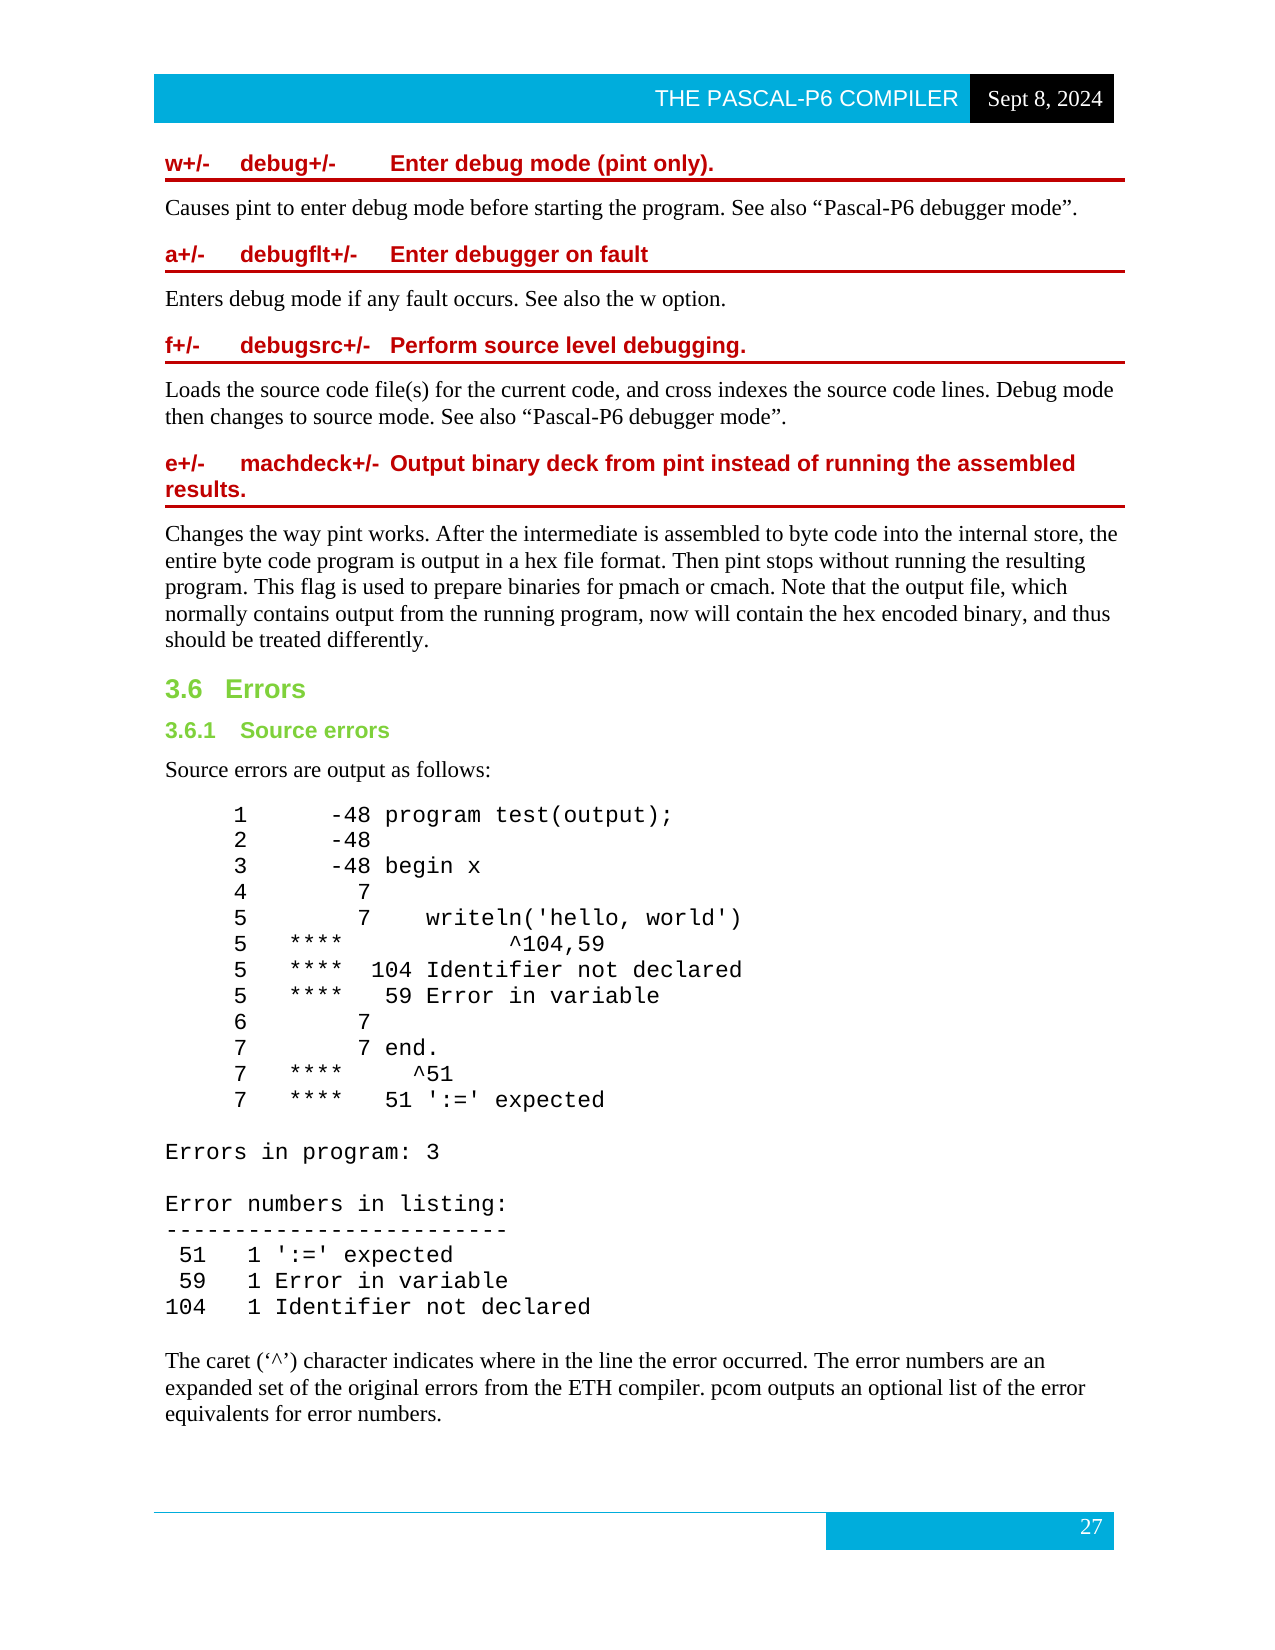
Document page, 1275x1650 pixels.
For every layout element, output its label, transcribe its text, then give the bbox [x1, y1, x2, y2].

text 7 7 end. [165, 1036, 1125, 1062]
text 5 **** 104 Identifier not declared [165, 958, 1125, 984]
text 6 7 [165, 1010, 1125, 1036]
text 1 -48 program test(output); [165, 803, 1125, 829]
text The caret (‘^’) character indicates where in the line the error occurred. The error numbers are an expanded set of the original errors from the ETH compiler. pcom outputs an optional list of the error equivalents for error numbers. [165, 1348, 1125, 1427]
text 7 **** 51 ':=' expected [165, 1088, 1125, 1114]
subtitle w+/- debug+/- Enter debug mode (pint only). [165, 150, 1125, 178]
subtitle Errors [165, 673, 1125, 704]
text 51 1 ':=' expected [165, 1244, 1125, 1270]
subtitle f+/- debugsrc+/- Perform source level debugging. [165, 332, 1125, 361]
text 5 **** 59 Error in variable [165, 984, 1125, 1010]
text Changes the way pint works. After the intermediate is assembled to byte code into the internal store, the entire byte code program is output in a hex file format. Then pint stops without running the resulting program. This flag is used to prepare binaries for pmach or cmach. Note that the output file, which normally contains output from the running program, now will contain the hex encoded binary, and thus should be treated differently. [165, 521, 1125, 652]
text 104 1 Identifier not declared [165, 1296, 1125, 1322]
text 3 -48 begin x [165, 855, 1125, 881]
text ------------------------- [165, 1218, 1125, 1244]
text 5 7 writeln('hello, world') [165, 907, 1125, 933]
text 7 **** ^51 [165, 1062, 1125, 1088]
text Loads the source code file(s) for the current code, and cross indexes the source code lines. Debug mode then changes to source mode. See also “Pascal-P6 debugger mode”. [165, 377, 1125, 429]
text 5 **** ^104,59 [165, 933, 1125, 958]
subtitle e+/- machdeck+/- Output binary deck from pint instead of running the assembled results. [165, 450, 1125, 505]
text Errors in program: 3 [165, 1140, 1125, 1166]
text 2 -48 [165, 829, 1125, 855]
subtitle Source errors [165, 717, 1125, 743]
text Causes pint to enter debug mode before starting the program. See also “Pascal-P6 debugger mode”. [165, 194, 1125, 220]
text 59 1 Error in variable [165, 1270, 1125, 1296]
subtitle a+/- debugflt+/- Enter debugger on fault [165, 241, 1125, 270]
text Enters debug mode if any fault occurs. See also the w option. [165, 285, 1125, 312]
text Error numbers in listing: [165, 1192, 1125, 1218]
text Source errors are output as follows: [165, 756, 1125, 782]
text 4 7 [165, 881, 1125, 907]
